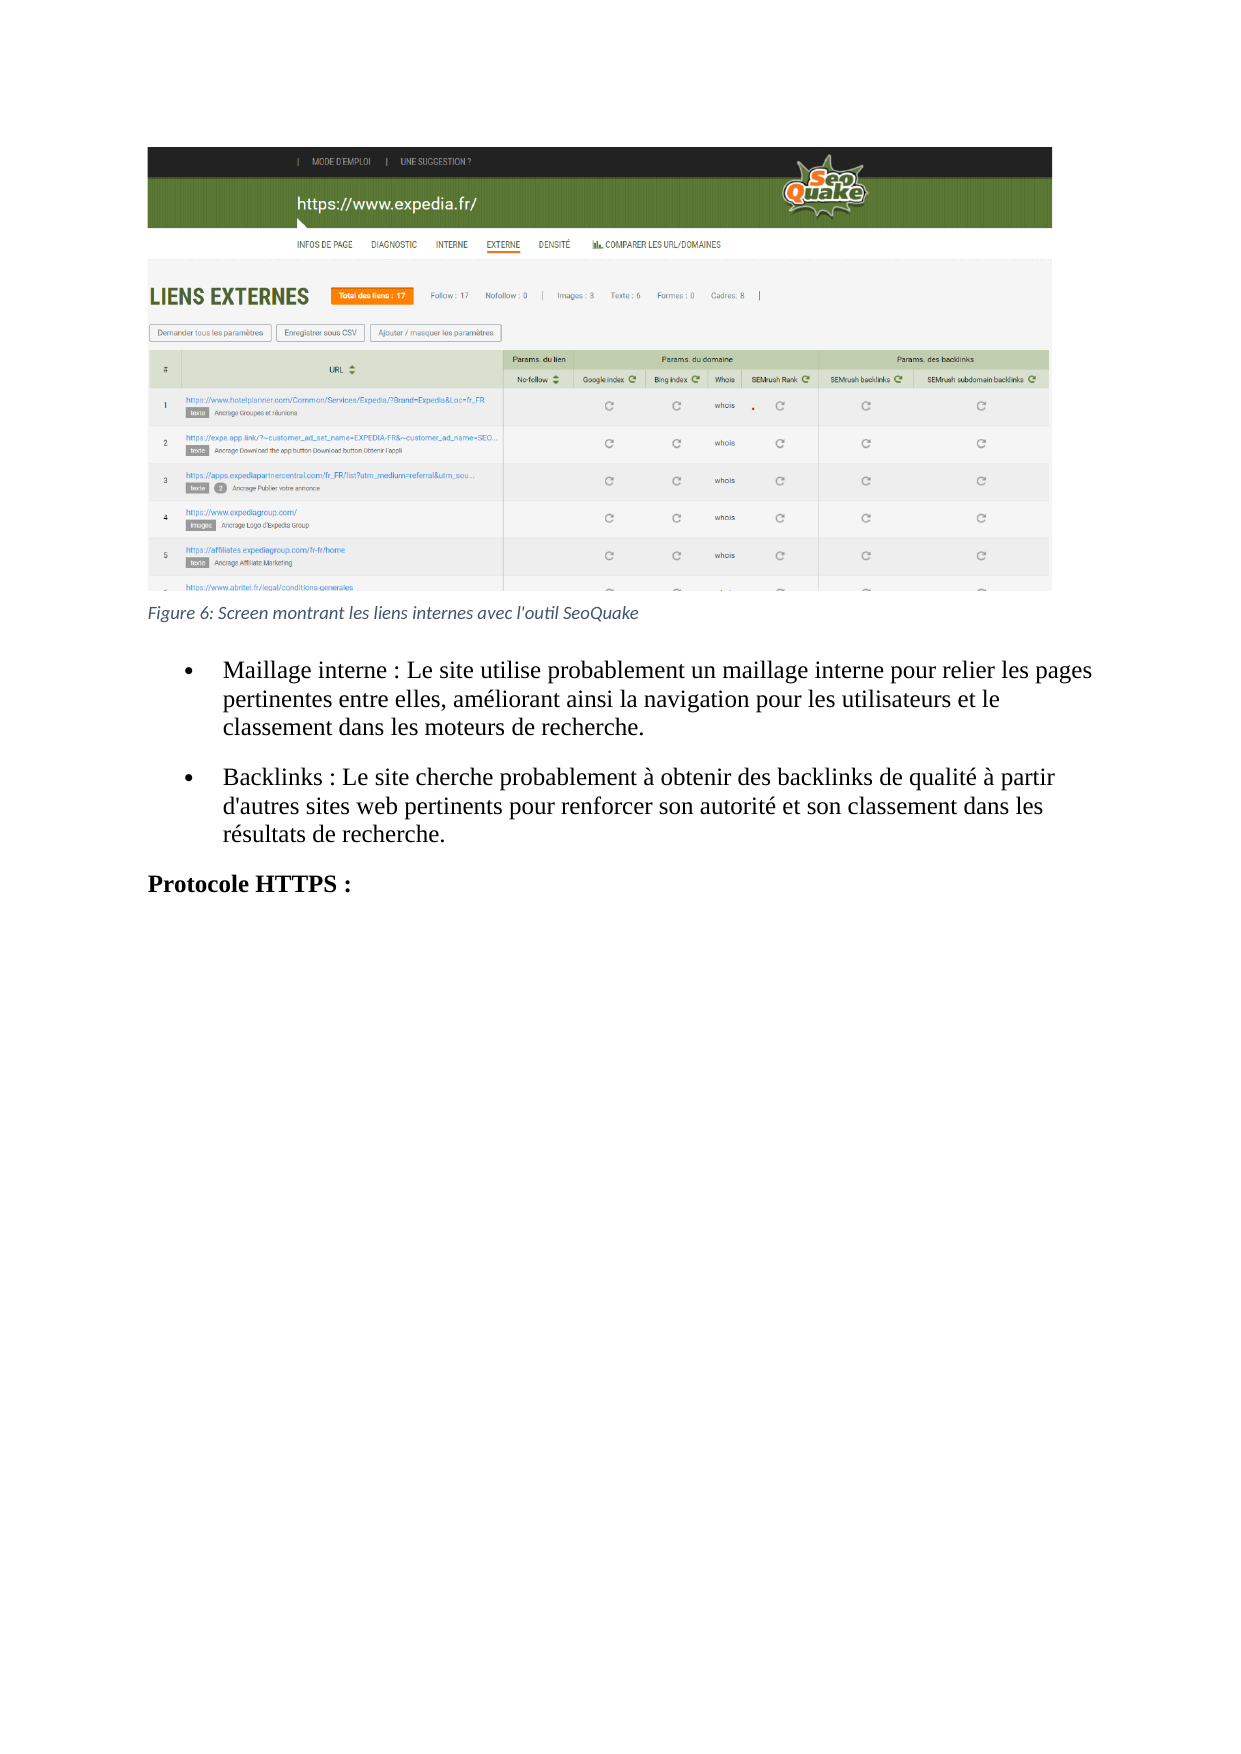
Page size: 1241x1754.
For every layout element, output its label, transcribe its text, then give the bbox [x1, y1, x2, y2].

text Figure 6: Screen montrant les liens internes avec l'outil SeoQuake [148, 601, 1093, 624]
text Protocole HTTPS : [148, 869, 1093, 898]
list Maillage interne : Le site utilise probablement un maillage interne pour relier les pages pertinentes entre elles, améliorant ainsi la navigation pour les utilisateurs et le classement dans les moteurs de recherche. [185, 655, 1093, 741]
list Backlinks : Le site cherche probablement à obtenir des backlinks de qualité à partir d'autres sites web pertinents pour renforcer son autorité et son classement dans les résultats de recherche. [185, 762, 1093, 848]
